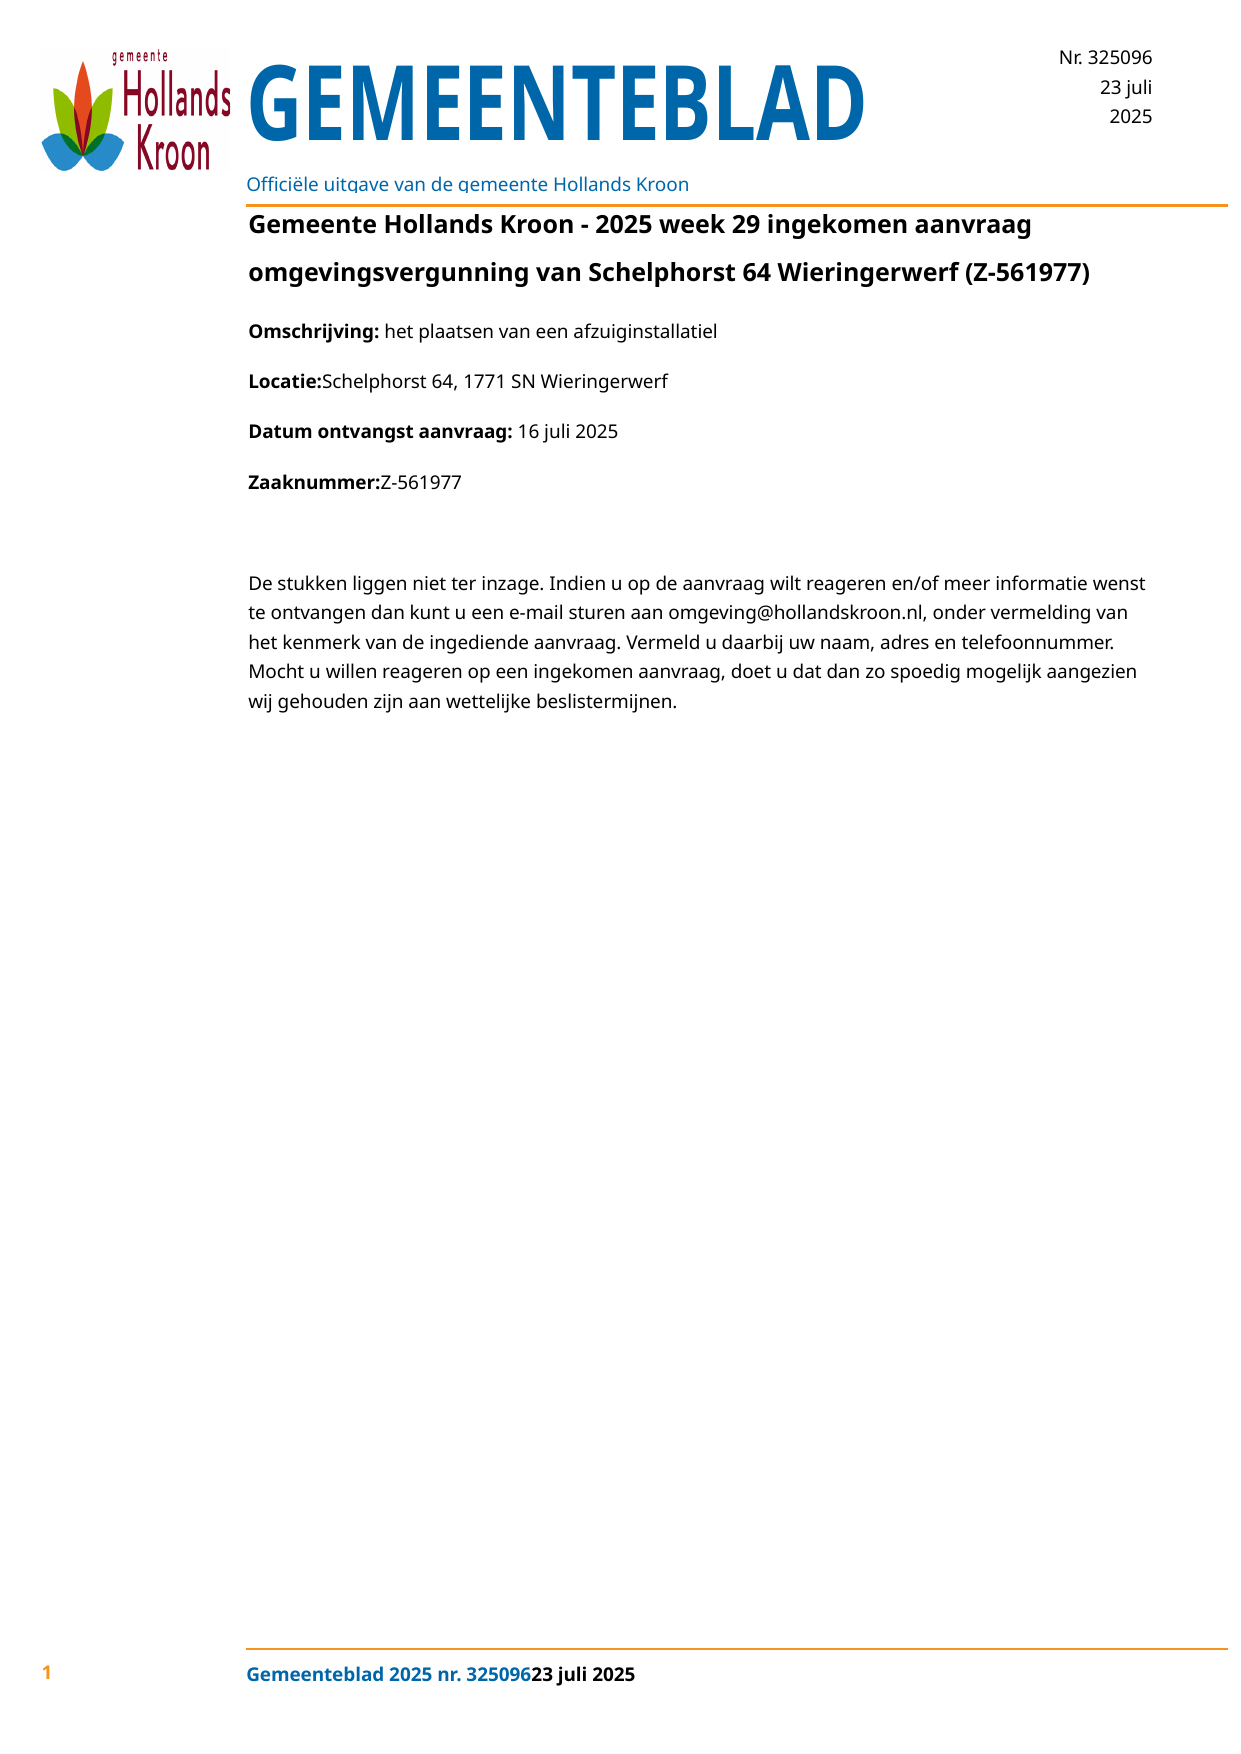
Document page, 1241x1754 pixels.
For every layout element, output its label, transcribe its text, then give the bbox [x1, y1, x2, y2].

text Zaaknummer:Z-561977 [248, 469, 1152, 495]
text De stukken liggen niet ter inzage. Indien u op de aanvraag wilt reageren en/of meer informatie wenst te ontvangen dan kunt u een e-mail sturen aan omgeving@hollandskroon.nl, onder vermelding van het kenmerk van de ingediende aanvraag. Vermeld u daarbij uw naam, adres en telefoonnummer. Mocht u willen reageren op een ingekomen aanvraag, doet u dat dan zo spoedig mogelijk aangezien wij gehouden zijn aan wettelijke beslistermijnen. [248, 570, 1152, 714]
picture [41, 47, 231, 172]
text Datum ontvangst aanvraag: 16 juli 2025 [248, 419, 1152, 444]
text Gemeente Hollands Kroon - 2025 week 29 ingekomen aanvraag omgevingsvergunning van Schelphorst 64 Wieringerwerf (Z-561977) [248, 207, 1152, 288]
text Locatie:Schelphorst 64, 1771 SN Wieringerwerf [248, 368, 1152, 394]
text Omschrijving: het plaatsen van een afzuiginstallatiel [248, 318, 1152, 344]
